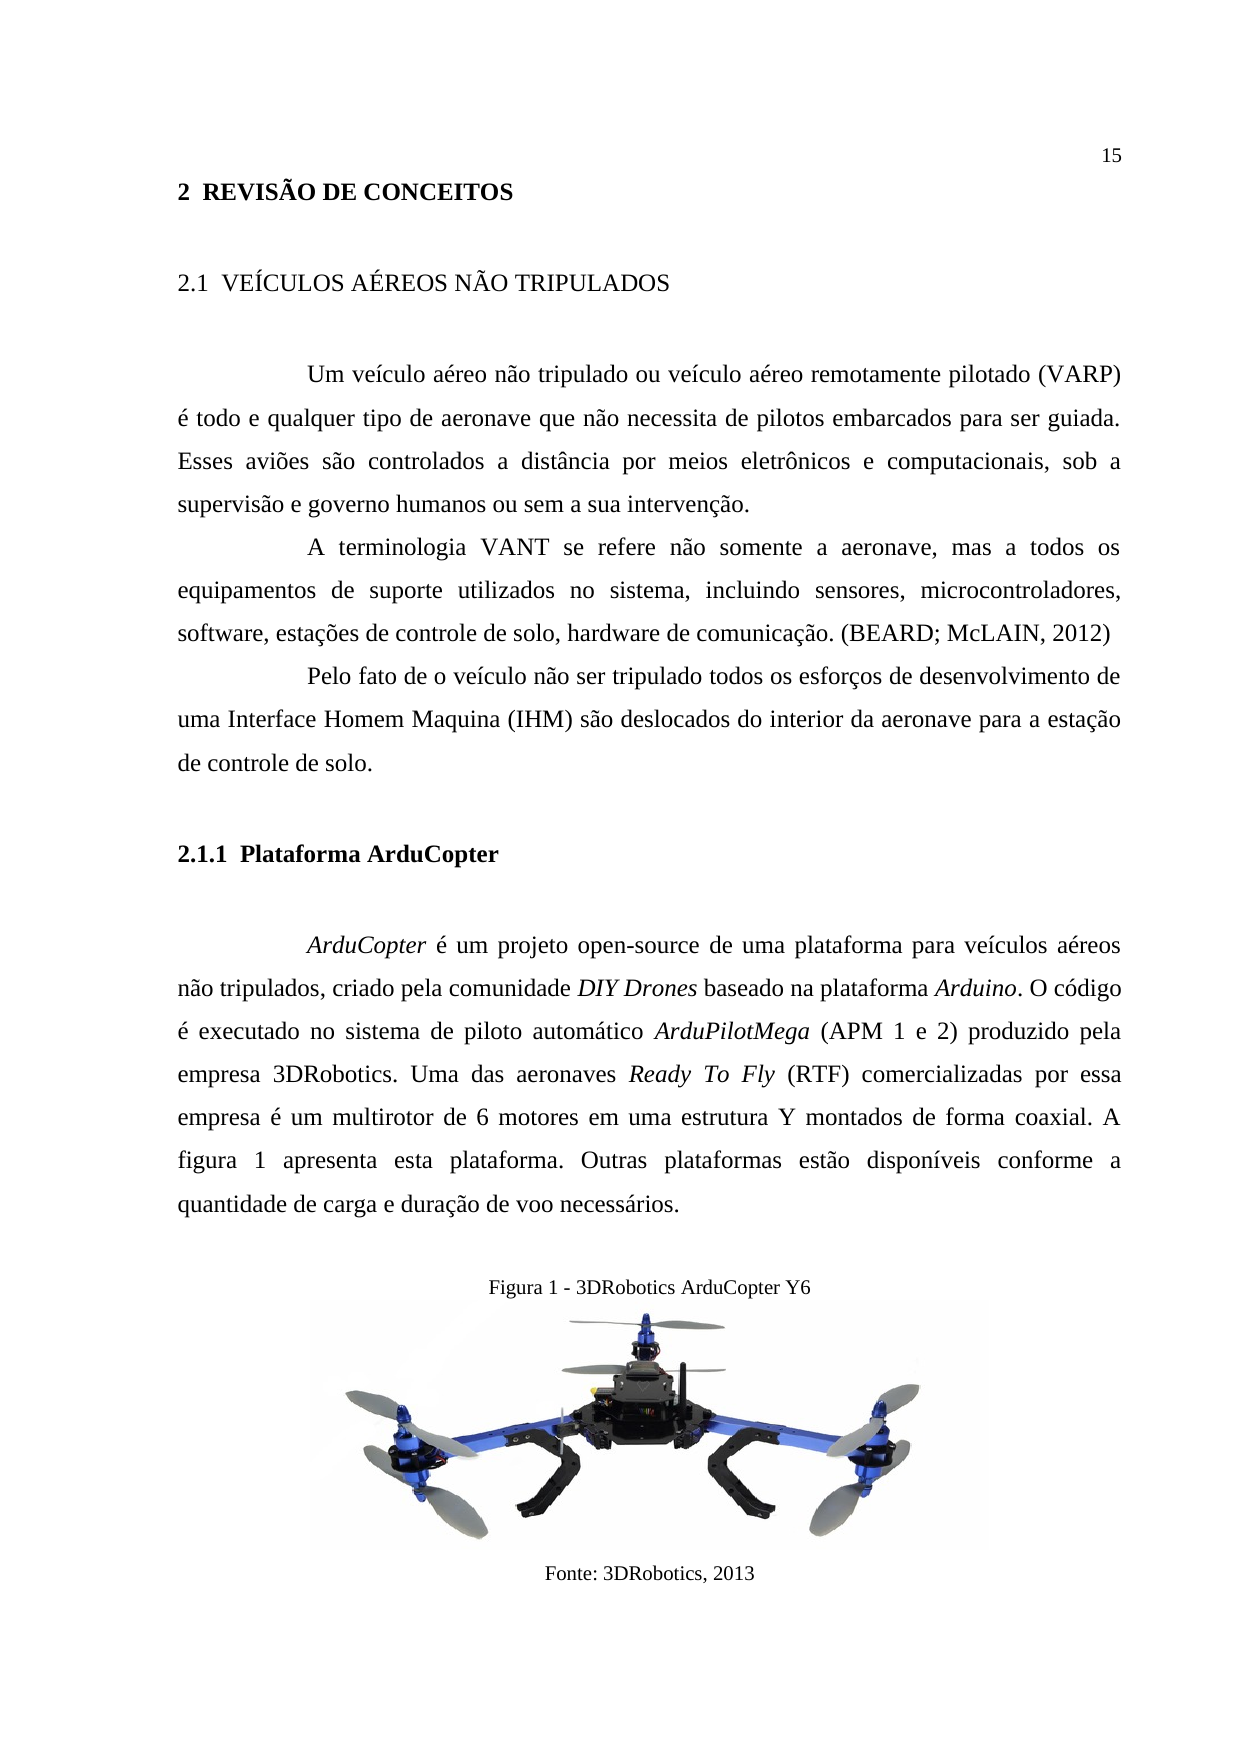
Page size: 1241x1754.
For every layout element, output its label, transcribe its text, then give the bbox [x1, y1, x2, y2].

text A terminologia VANT se refere não somente a aeronave, mas a todos os equipamentos de suporte utilizados no sistema, incluindo sensores, microcontroladores, software, estações de controle de solo, hardware de comunicação. (BEARD; McLAIN, 2012) [177, 532, 1122, 647]
picture [310, 1300, 989, 1550]
text ArduCopter é um projeto open-source de uma plataforma para veículos aéreos não tripulados, criado pela comunidade DIY Drones baseado na plataforma Arduino. O código é executado no sistema de piloto automático ArduPilotMega (APM 1 e 2) produzido pela empresa 3DRobotics. Uma das aeronaves Ready To Fly (RTF) comercializadas por essa empresa é um multirotor de 6 motores em uma estrutura Y montados de forma coaxial. A figura 1 apresenta esta plataforma. Outras plataformas estão disponíveis conforme a quantidade de carga e duração de voo necessários. [177, 930, 1122, 1217]
subtitle Revisão de conceitos [177, 177, 1122, 206]
text Fonte: 3DRobotics, 2013 [177, 1550, 1122, 1585]
subtitle Veículos aéreos não tripulados [177, 268, 1122, 297]
subtitle Plataforma ArduCopter [177, 839, 1122, 867]
text Um veículo aéreo não tripulado ou veículo aéreo remotamente pilotado (VARP) é todo e qualquer tipo de aeronave que não necessita de pilotos embarcados para ser guiada. Esses aviões são controlados a distância por meios eletrônicos e computacionais, sob a supervisão e governo humanos ou sem a sua intervenção. [177, 359, 1122, 518]
text Pelo fato de o veículo não ser tripulado todos os esforços de desenvolvimento de uma Interface Homem Maquina (IHM) são deslocados do interior da aeronave para a estação de controle de solo. [177, 661, 1122, 776]
list 3DRobotics ArduCopter Y6 [177, 1275, 1122, 1299]
